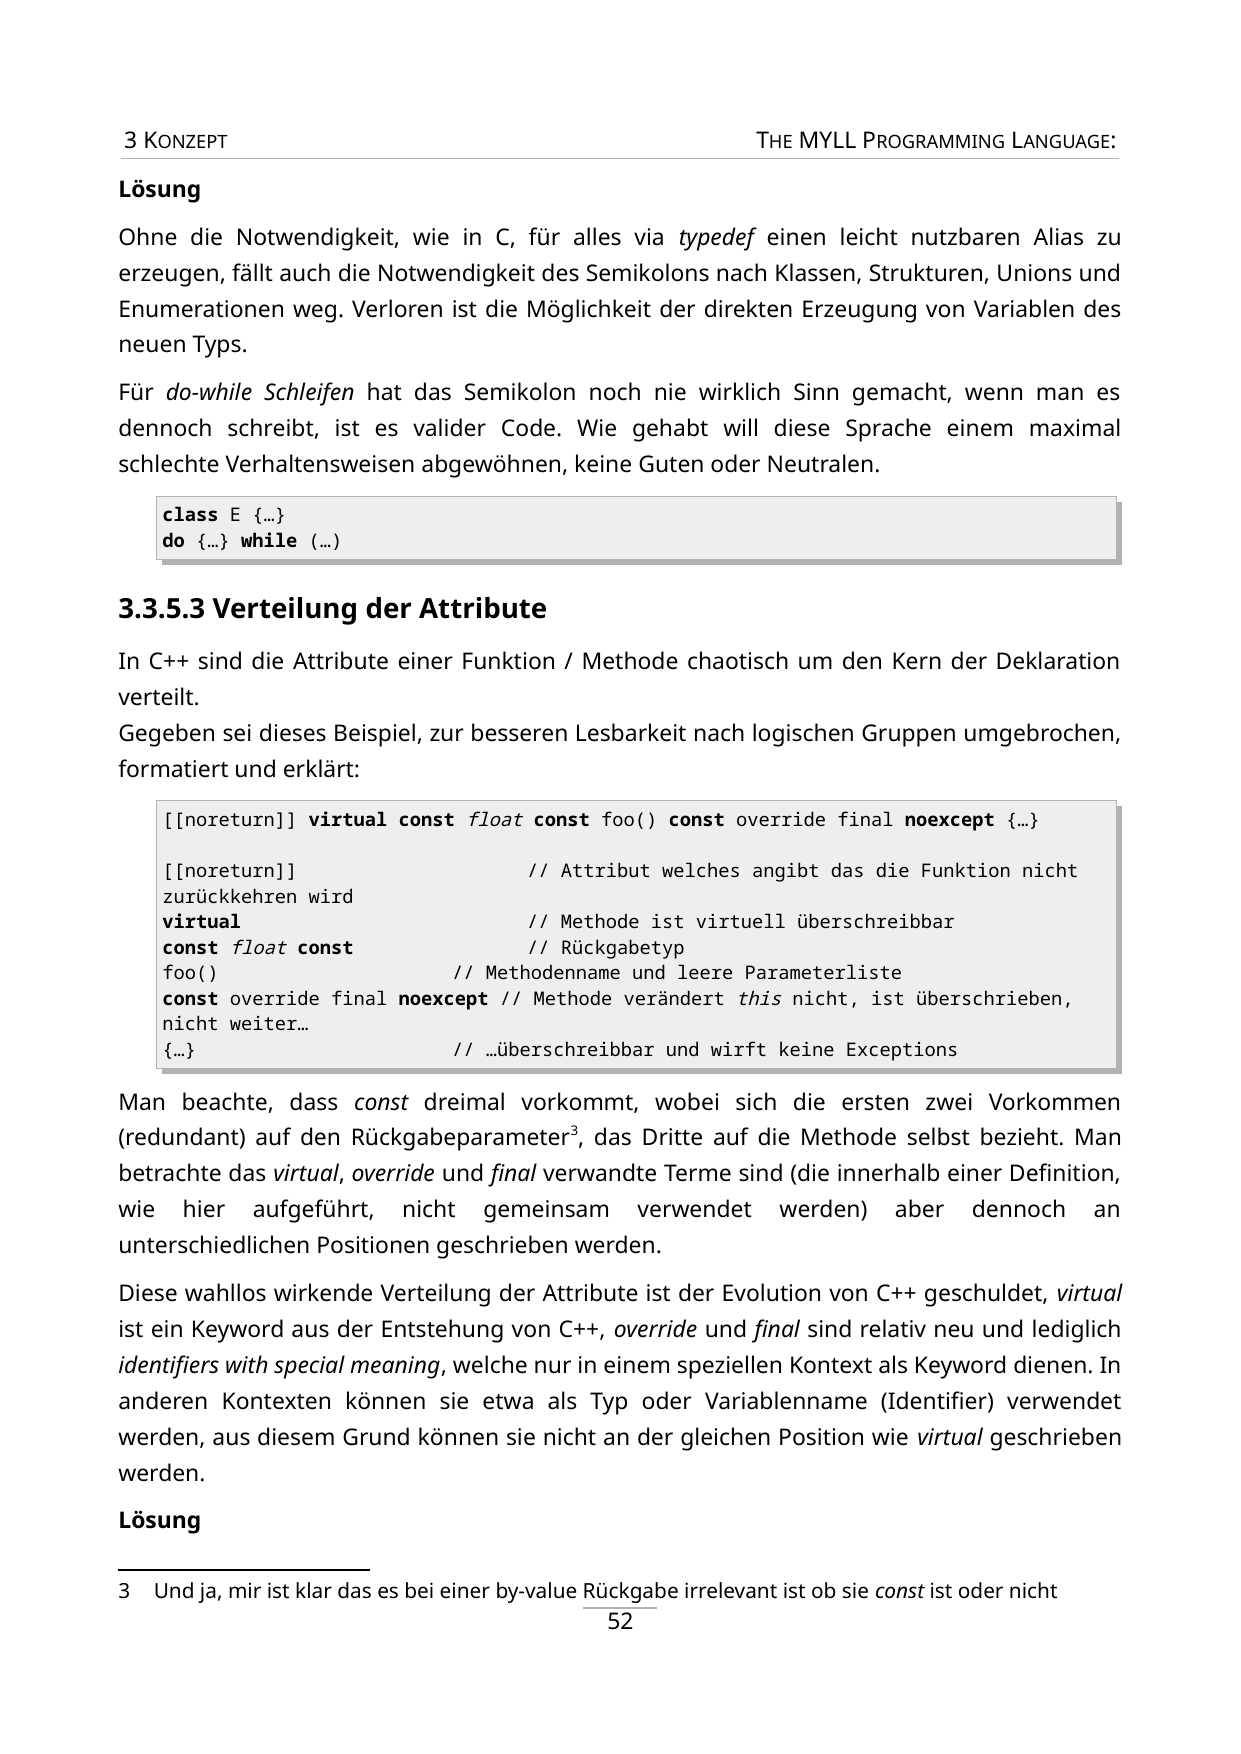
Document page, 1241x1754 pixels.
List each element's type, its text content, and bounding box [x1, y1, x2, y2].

text Ohne die Notwendigkeit, wie in C, für alles via typedef einen leicht nutzbaren Alias zu erzeugen, fällt auch die Notwendigkeit des Semikolons nach Klassen, Strukturen, Unions und Enumerationen weg. Verloren ist die Möglichkeit der direkten Erzeugung von Variablen des neuen Typs. [118, 221, 1122, 360]
text In C++ sind die Attribute einer Funktion / Methode chaotisch um den Kern der Deklaration verteilt. Gegeben sei dieses Beispiel, zur besseren Lesbarkeit nach logischen Gruppen umgebrochen, formatiert und erklärt: [118, 645, 1122, 784]
text Lösung [118, 1504, 1122, 1536]
text Man beachte, dass const dreimal vorkommt, wobei sich die ersten zwei Vorkommen (redundant) auf den Rückgabeparameter, das Dritte auf die Methode selbst bezieht. Man betrachte das virtual, override und final verwandte Terme sind (die innerhalb einer Definition, wie hier aufgeführt, nicht gemeinsam verwendet werden) aber dennoch an unterschiedlichen Positionen geschrieben werden. [118, 1085, 1122, 1260]
subtitle Verteilung der Attribute [118, 589, 1122, 627]
text Lösung [118, 173, 1122, 204]
text Diese wahllos wirkende Verteilung der Attribute ist der Evolution von C++ geschuldet, virtual ist ein Keyword aus der Entstehung von C++, override und final sind relativ neu und lediglich identifiers with special meaning, welche nur in einem speziellen Kontext als Keyword dienen. In anderen Kontexten können sie etwa als Typ oder Variablenname (Identifier) verwendet werden, aus diesem Grund können sie nicht an der gleichen Position wie virtual geschrieben werden. [118, 1277, 1122, 1488]
text Und ja, mir ist klar das es bei einer by-value Rückgabe irrelevant ist ob sie const ist oder nicht [118, 1576, 1122, 1604]
text Für do-while Schleifen hat das Semikolon noch nie wirklich Sinn gemacht, wenn man es dennoch schreibt, ist es valider Code. Wie gehabt will diese Sprache einem maximal schlechte Verhaltensweisen abgewöhnen, keine Guten oder Neutralen. [118, 376, 1122, 479]
text [[noreturn]] virtual const float const foo() const override final noexcept {…} [[noreturn]] // Attribut welches angibt das die Funktion nicht zurückkehren wird virtual // Methode ist virtuell überschreibbar const float const // Rückgabetyp foo() // Methodenname und leere Parameterliste const override final noexcept // Methode verändert this nicht, ist überschrieben, nicht weiter… {…} // …überschreibbar und wirft keine Exceptions [157, 801, 1116, 1068]
text class E {…} do {…} while (…) [157, 497, 1116, 559]
